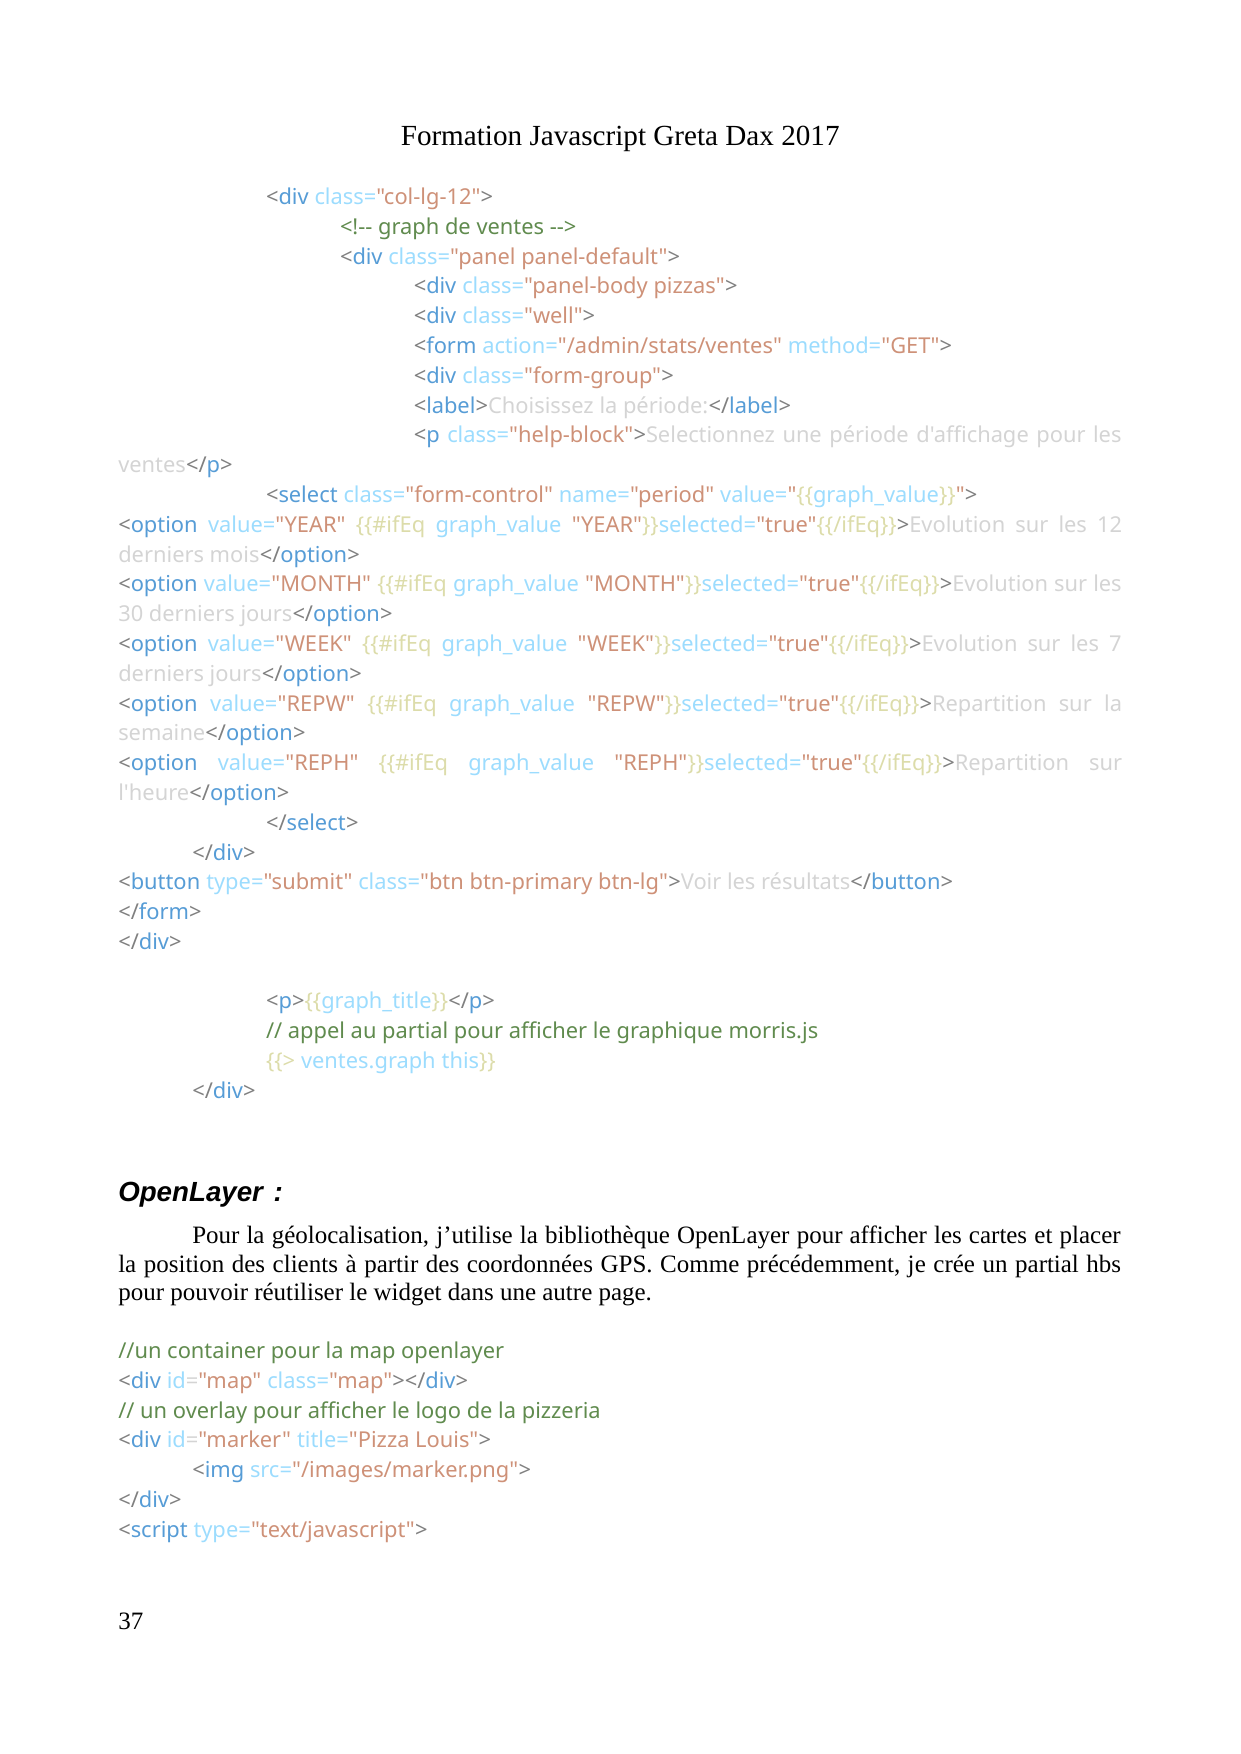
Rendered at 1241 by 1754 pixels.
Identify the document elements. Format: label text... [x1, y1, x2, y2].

text // un overlay pour afficher le logo de la pizzeria [118, 1394, 1122, 1424]
text <p class="help-block">Selectionnez une période d'affichage pour les ventes</p> [118, 419, 1122, 479]
text <select class="form-control" name="period" value="{{graph_value}}"> [118, 479, 1122, 509]
text <form action="/admin/stats/ventes" method="GET"> [118, 330, 1122, 360]
text <option value="REPW" {{#ifEq graph_value "REPW"}}selected="true"{{/ifEq}}>Repartition sur la semaine</option> [118, 688, 1122, 747]
text <script type="text/javascript"> [118, 1514, 1122, 1543]
text <div class="panel-body pizzas"> [118, 271, 1122, 300]
text </select> [118, 807, 1122, 837]
text <!-- graph de ventes --> [118, 211, 1122, 241]
text </div> [118, 837, 1122, 866]
text <button type="submit" class="btn btn-primary btn-lg">Voir les résultats</button> [118, 866, 1122, 896]
text </div> [118, 926, 1122, 956]
text <option value="MONTH" {{#ifEq graph_value "MONTH"}}selected="true"{{/ifEq}}>Evolution sur les 30 derniers jours</option> [118, 568, 1122, 628]
subtitle OpenLayer : [118, 1176, 1122, 1207]
text <option value="YEAR" {{#ifEq graph_value "YEAR"}}selected="true"{{/ifEq}}>Evolution sur les 12 derniers mois</option> [118, 509, 1122, 568]
text <div class="panel panel-default"> [118, 241, 1122, 271]
text <div id="map" class="map"></div> [118, 1365, 1122, 1394]
text // appel au partial pour afficher le graphique morris.js [118, 1015, 1122, 1045]
text <div class="col-lg-12"> [118, 181, 1122, 211]
text <option value="WEEK" {{#ifEq graph_value "WEEK"}}selected="true"{{/ifEq}}>Evolution sur les 7 derniers jours</option> [118, 628, 1122, 688]
text Pour la géolocalisation, j’utilise la bibliothèque OpenLayer pour afficher les cartes et placer la position des clients à partir des coordonnées GPS. Comme précédemment, je crée un partial hbs pour pouvoir réutiliser le widget dans une autre page. [118, 1220, 1122, 1306]
text <p>{{graph_title}}</p> [118, 986, 1122, 1015]
text <div class="form-group"> [118, 360, 1122, 390]
text <img src="/images/marker.png"> [118, 1454, 1122, 1484]
text <option value="REPH" {{#ifEq graph_value "REPH"}}selected="true"{{/ifEq}}>Repartition sur l'heure</option> [118, 747, 1122, 807]
text <div id="marker" title="Pizza Louis"> [118, 1424, 1122, 1454]
text </div> [118, 1075, 1122, 1105]
text <label>Choisissez la période:</label> [118, 390, 1122, 419]
text {{> ventes.graph this}} [118, 1045, 1122, 1075]
text </form> [118, 896, 1122, 926]
text <div class="well"> [118, 300, 1122, 330]
text </div> [118, 1484, 1122, 1514]
text //un container pour la map openlayer [118, 1335, 1122, 1365]
